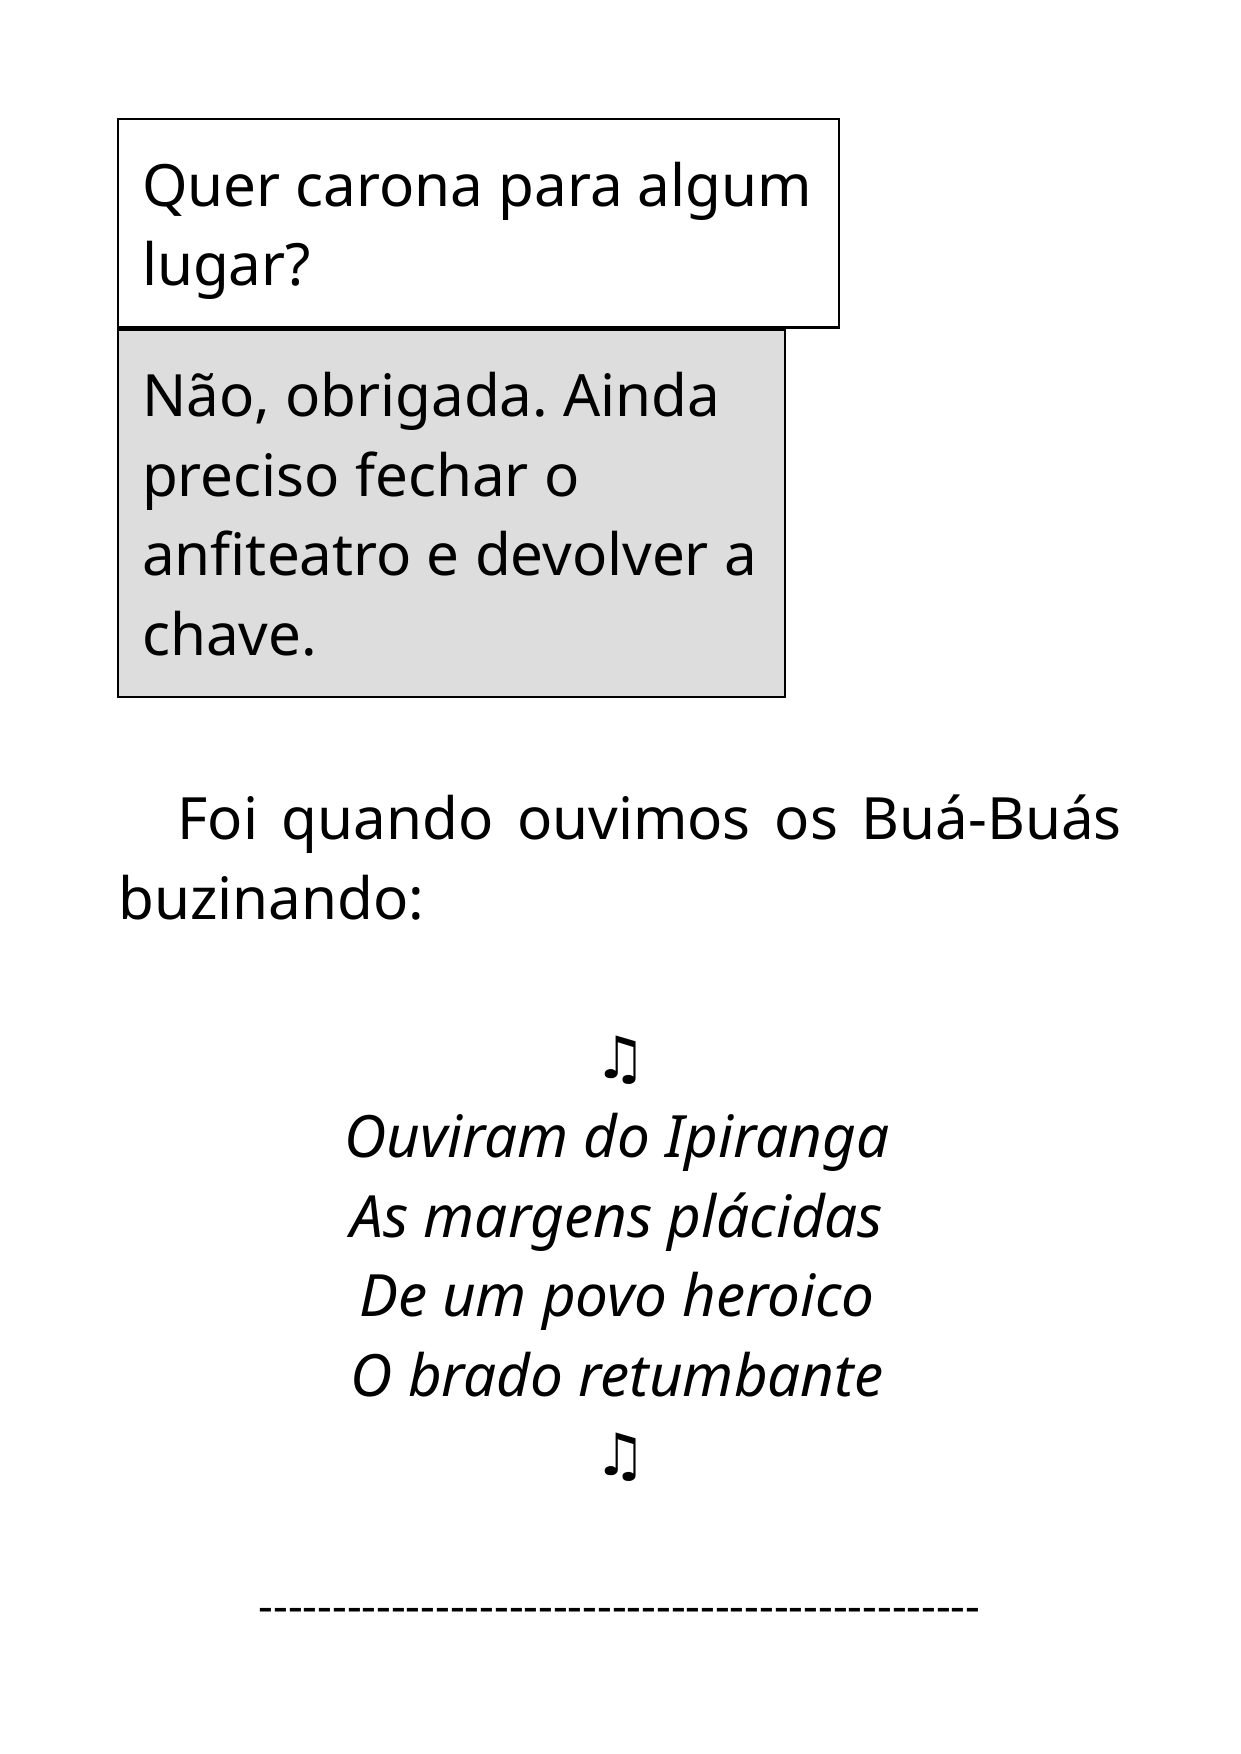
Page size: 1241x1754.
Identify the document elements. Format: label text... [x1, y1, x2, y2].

text ♫ [118, 1016, 1122, 1095]
text De um povo heroico [118, 1254, 1122, 1334]
text As margens plácidas [118, 1175, 1122, 1254]
text ♫ [118, 1413, 1122, 1493]
table_header Não, obrigada. Ainda preciso fechar o anfiteatro e devolver a chave. [119, 331, 784, 696]
text Foi quando ouvimos os Buá-Buás buzinando: [118, 777, 1122, 936]
text O brado retumbante [118, 1334, 1122, 1413]
table_header Quer carona para algum lugar? [119, 120, 838, 326]
text Ouviram do Ipiranga [118, 1095, 1122, 1175]
